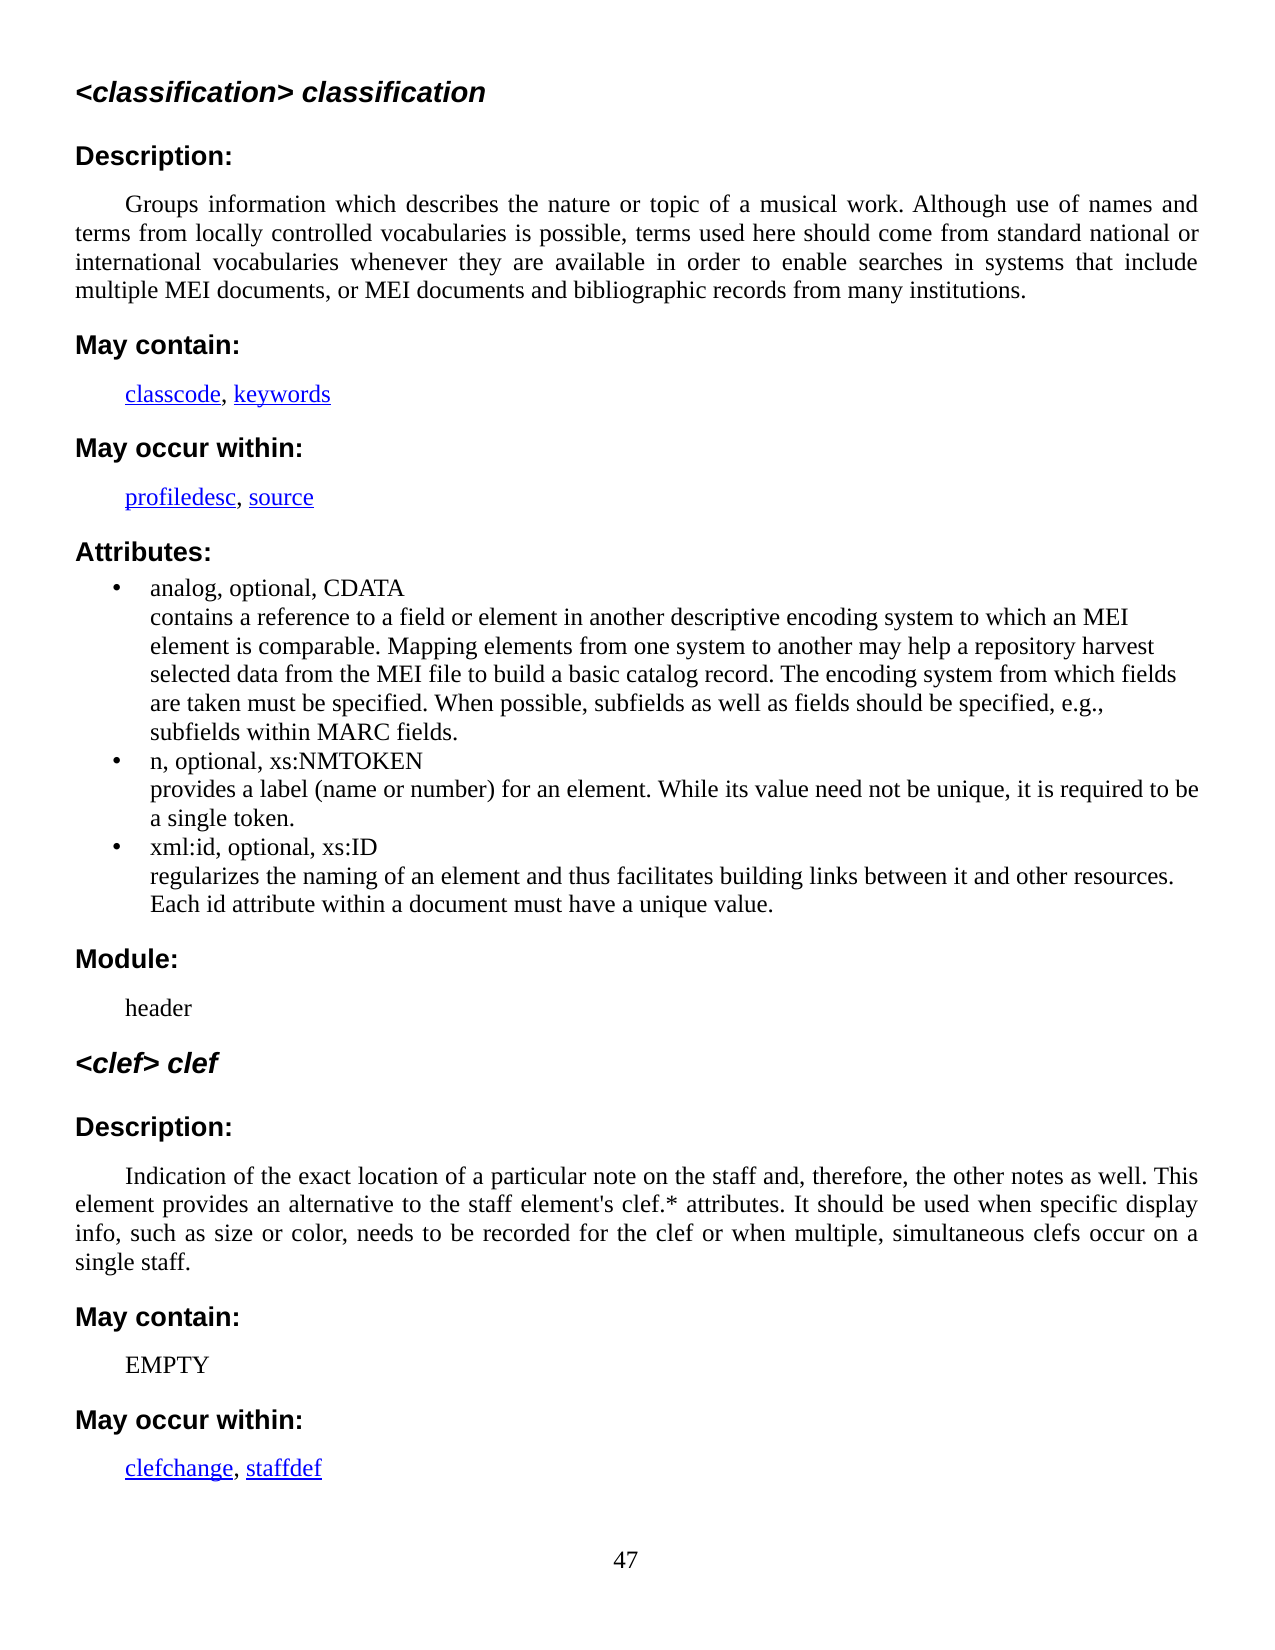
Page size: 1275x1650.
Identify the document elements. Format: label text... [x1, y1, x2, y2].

subtitle Attributes: [75, 536, 1200, 567]
subtitle Description: [75, 140, 1200, 171]
subtitle May occur within: [75, 432, 1200, 464]
list n, optional, xs:NMTOKEN provides a label (name or number) for an element. While its value need not be unique, it is required to be a single token. [112, 746, 1200, 832]
subtitle May occur within: [75, 1404, 1200, 1435]
subtitle Description: [75, 1111, 1200, 1142]
text Indication of the exact location of a particular note on the staff and, therefore, the other notes as well. This element provides an alternative to the staff element's clef.* attributes. It should be used when specific display info, such as size or color, needs to be recorded for the clef or when multiple, simultaneous clefs occur on a single staff. [75, 1161, 1200, 1276]
text profiledesc, source [75, 482, 1200, 511]
subtitle May contain: [75, 329, 1200, 361]
text clefchange, staffdef [75, 1453, 1200, 1482]
subtitle May contain: [75, 1301, 1200, 1332]
text header [75, 993, 1200, 1021]
list analog, optional, CDATA contains a reference to a field or element in another descriptive encoding system to which an MEI element is comparable. Mapping elements from one system to another may help a repository harvest selected data from the MEI file to build a basic catalog record. The encoding system from which fields are taken must be specified. When possible, subfields as well as fields should be specified, e.g., subfields within MARC fields. [112, 573, 1200, 746]
subtitle <clef> clef [75, 1046, 1200, 1080]
text EMPTY [75, 1350, 1200, 1379]
subtitle Module: [75, 943, 1200, 974]
list xml:id, optional, xs:ID regularizes the naming of an element and thus facilitates building links between it and other resources. Each id attribute within a document must have a unique value. [112, 832, 1200, 918]
text Groups information which describes the nature or topic of a musical work. Although use of names and terms from locally controlled vocabularies is possible, terms used here should come from standard national or international vocabularies whenever they are available in order to enable searches in systems that include multiple MEI documents, or MEI documents and bibliographic records from many institutions. [75, 189, 1200, 304]
text classcode, keywords [75, 379, 1200, 407]
subtitle <classification> classification [75, 75, 1200, 108]
